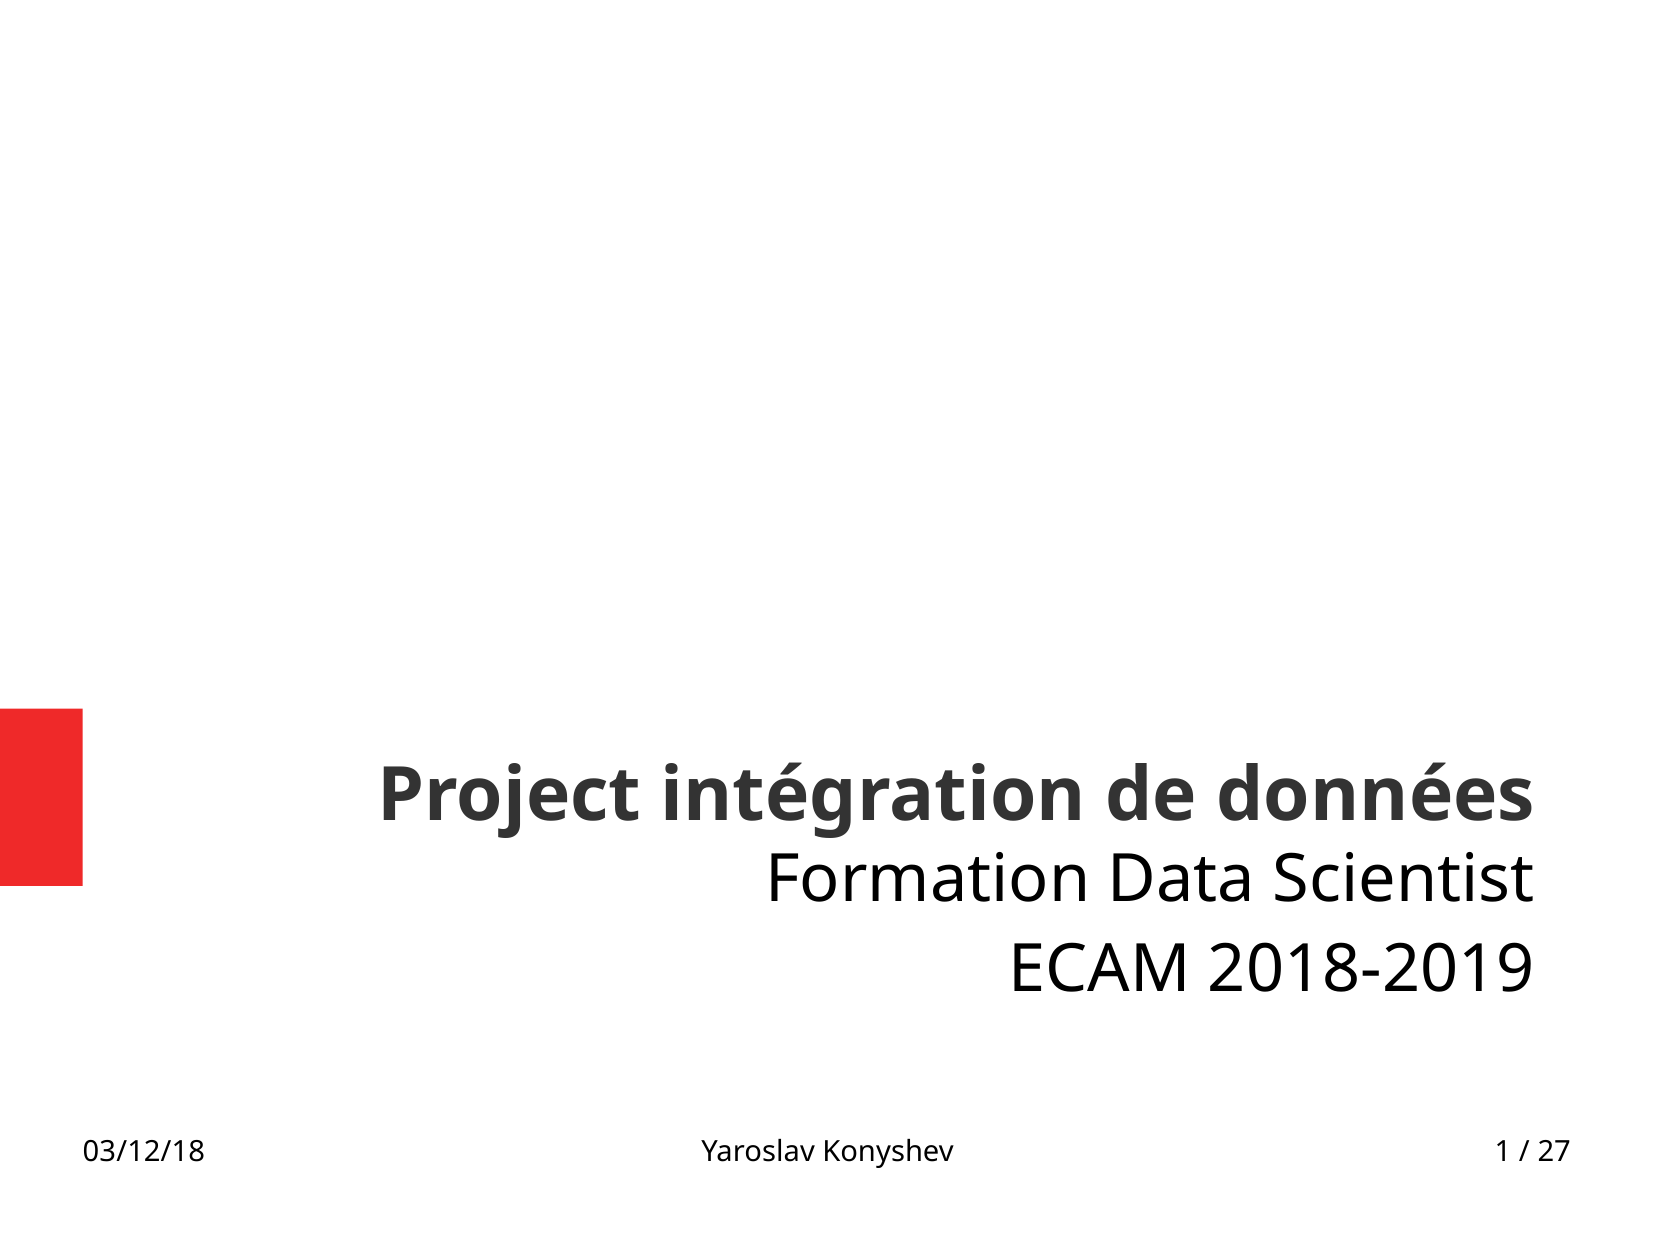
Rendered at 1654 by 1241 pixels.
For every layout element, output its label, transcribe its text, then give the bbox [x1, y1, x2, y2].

title Project intégration de données [129, 673, 1536, 840]
subtitle Formation Data Scientist ECAM 2018-2019 [129, 840, 1536, 1002]
